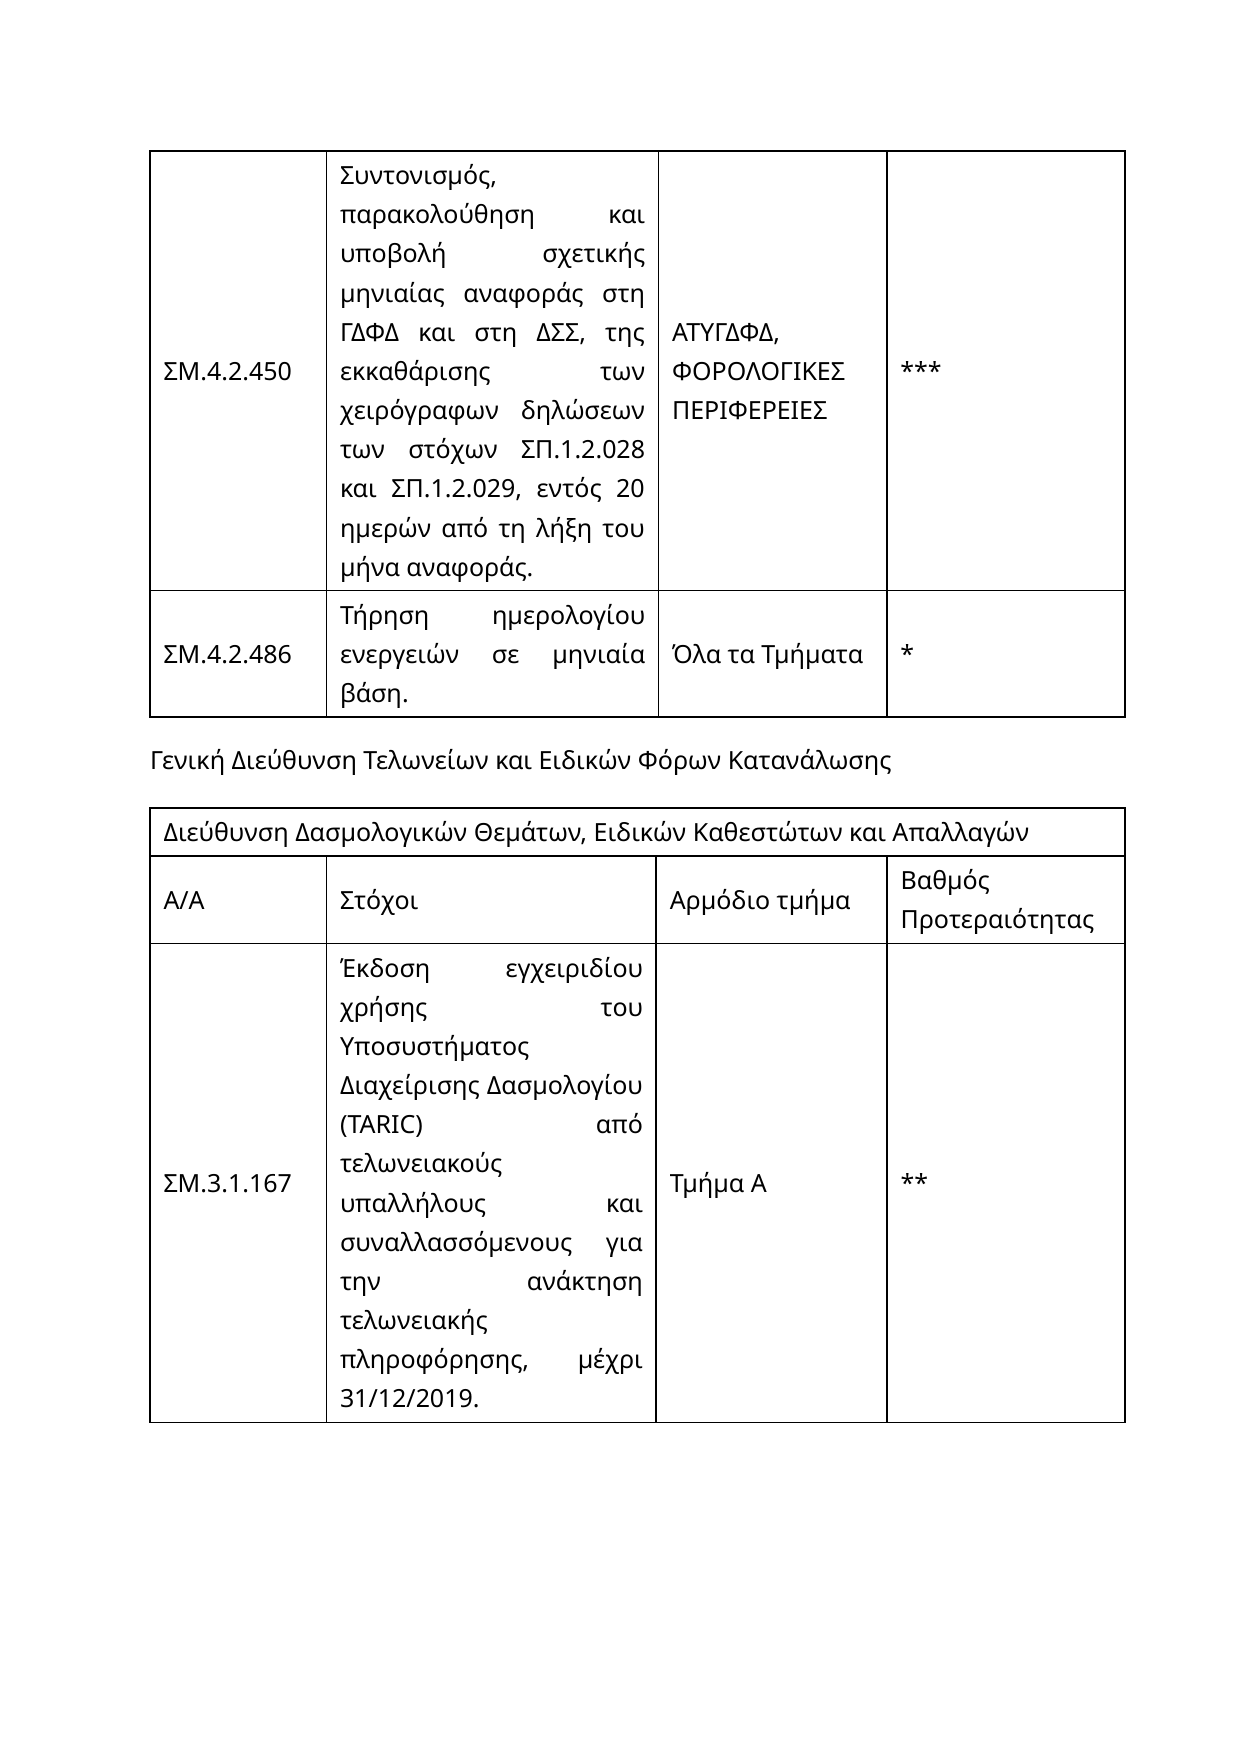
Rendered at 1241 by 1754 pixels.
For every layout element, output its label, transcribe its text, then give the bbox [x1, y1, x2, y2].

table_cell ΣΜ.3.1.167 [151, 944, 326, 1421]
table_cell Συντονισμός, παρακολούθηση και υποβολή σχετικής μηνιαίας αναφοράς στη ΓΔΦΔ και στη ΔΣΣ, της εκκαθάρισης των χειρόγραφων δηλώσεων των στόχων ΣΠ.1.2.028 και ΣΠ.1.2.029, εντός 20 ημερών από τη λήξη του μήνα αναφοράς. [327, 152, 658, 590]
table_cell ** [888, 944, 1124, 1421]
table_cell ΣΜ.4.2.450 [151, 152, 326, 590]
table_cell * [888, 591, 1124, 716]
table_cell Βαθμός Προτεραιότητας [888, 857, 1124, 942]
table_cell Α/Α [151, 857, 326, 942]
table_cell Αρμόδιο τμήμα [657, 857, 886, 942]
table_cell Όλα τα Τμήματα [659, 591, 886, 716]
table_cell Τήρηση ημερολογίου ενεργειών σε μηνιαία βάση. [327, 591, 658, 716]
table_cell Τμήμα Α [657, 944, 886, 1421]
table_cell Στόχοι [327, 857, 655, 942]
text Γενική Διεύθυνση Τελωνείων και Ειδικών Φόρων Κατανάλωσης [150, 743, 1090, 777]
table_cell Έκδοση εγχειριδίου χρήσης του Υποσυστήματος Διαχείρισης Δασμολογίου (TARIC) από τελωνειακούς υπαλλήλους και συναλλασσόμενους για την ανάκτηση τελωνειακής πληροφόρησης, μέχρι 31/12/2019. [327, 944, 655, 1421]
table_cell ΑΤΥΓΔΦΔ, ΦΟΡΟΛΟΓΙΚΕΣ ΠΕΡΙΦΕΡΕΙΕΣ [659, 152, 886, 590]
table_cell *** [888, 152, 1124, 590]
table_cell ΣΜ.4.2.486 [151, 591, 326, 716]
table_header Διεύθυνση Δασμολογικών Θεμάτων, Ειδικών Καθεστώτων και Απαλλαγών [151, 809, 1124, 855]
